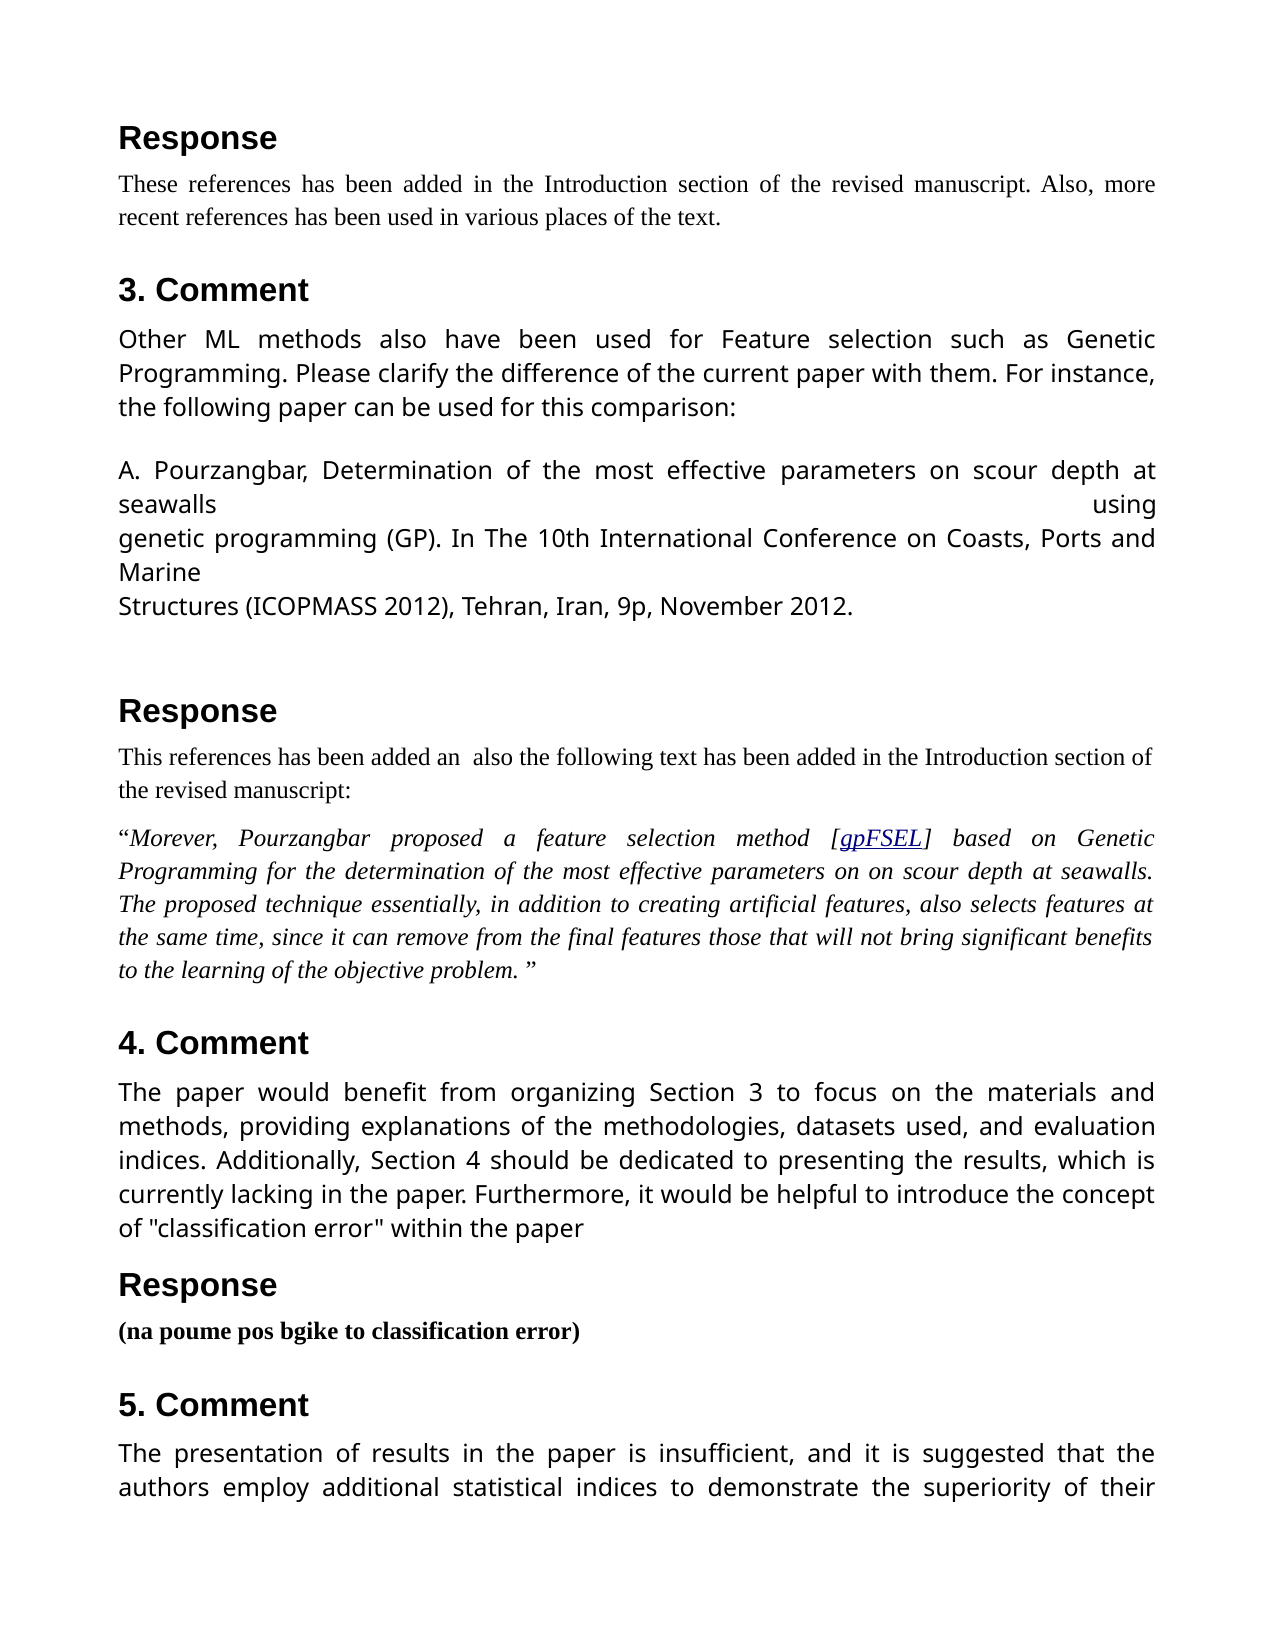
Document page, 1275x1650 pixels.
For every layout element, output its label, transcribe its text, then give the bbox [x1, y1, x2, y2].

text This references has been added an also the following text has been added in the Introduction section of the revised manuscript: [118, 742, 1157, 804]
text The paper would benefit from organizing Section 3 to focus on the materials and methods, providing explanations of the methodologies, datasets used, and evaluation indices. Additionally, Section 4 should be dedicated to presenting the results, which is currently lacking in the paper. Furthermore, it would be helpful to introduce the concept of "classification error" within the paper [118, 1074, 1157, 1244]
text Other ML methods also have been used for Feature selection such as Genetic Programming. Please clarify the difference of the current paper with them. For instance, the following paper can be used for this comparison: [118, 321, 1157, 424]
subtitle 5. Comment [118, 1385, 1157, 1423]
subtitle Response [118, 691, 1157, 729]
text The presentation of results in the paper is insufficient, and it is suggested that the authors employ additional statistical indices to demonstrate the superiority of their [118, 1436, 1157, 1504]
subtitle Response [118, 1265, 1157, 1304]
text “Morever, Pourzangbar proposed a feature selection method [gpFSEL] based on Genetic Programming for the determination of the most effective parameters on on scour depth at seawalls. The proposed technique essentially, in addition to creating artificial features, also selects features at the same time, since it can remove from the final features those that will not bring significant benefits to the learning of the objective problem. ” [118, 823, 1157, 983]
subtitle 3. Comment [118, 271, 1157, 309]
text These references has been added in the Introduction section of the revised manuscript. Also, more recent references has been used in various places of the text. [118, 169, 1157, 231]
subtitle 4. Comment [118, 1023, 1157, 1062]
text (na poume pos bgike to classification error) [118, 1316, 1157, 1345]
text A. Pourzangbar, Determination of the most effective parameters on scour depth at seawalls using genetic programming (GP). In The 10th International Conference on Coasts, Ports and Marine Structures (ICOPMASS 2012), Tehran, Iran, 9p, November 2012. [118, 424, 1157, 623]
subtitle Response [118, 118, 1157, 157]
